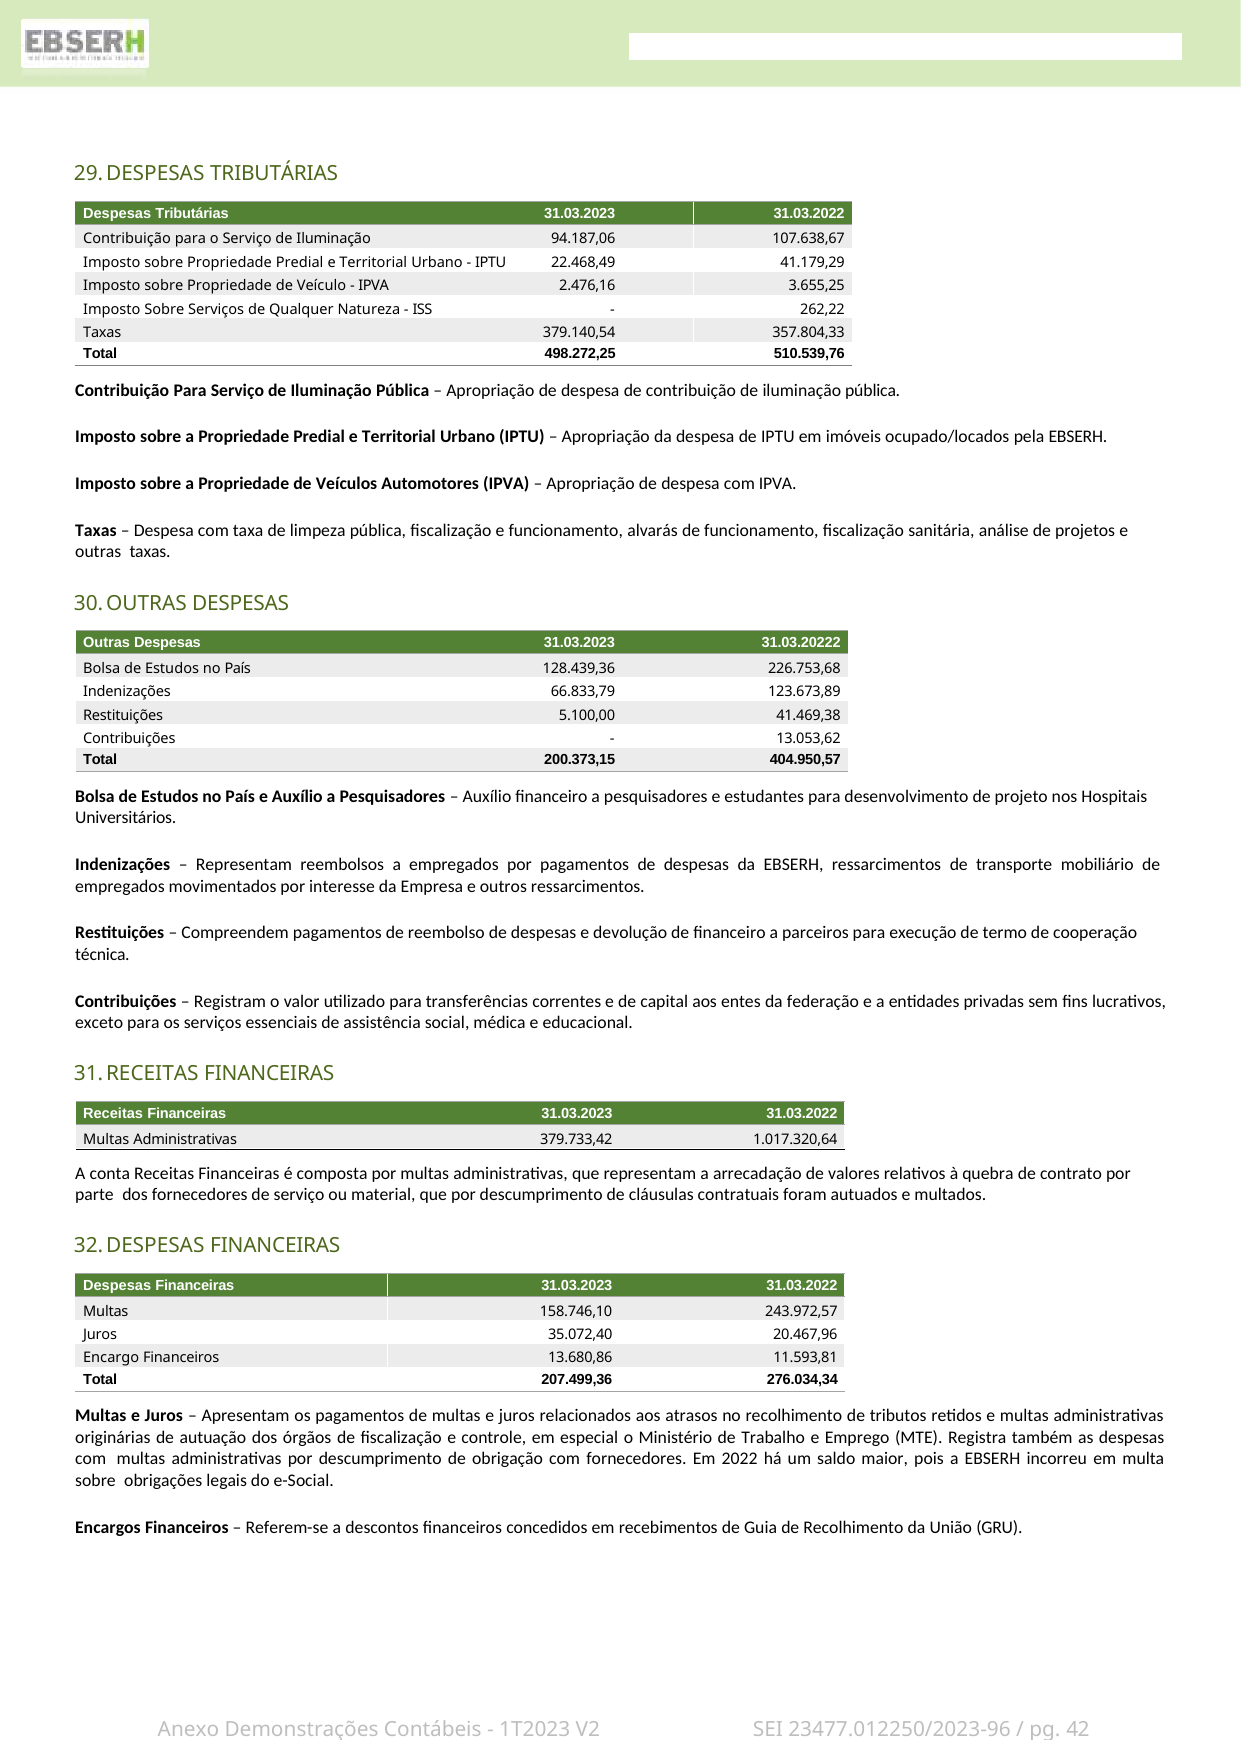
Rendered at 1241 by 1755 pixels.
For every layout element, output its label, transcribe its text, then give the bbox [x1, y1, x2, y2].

text Restituições – Compreendem pagamentos de reembolso de despesas e devolução de financeiro a parceiros para execução de termo de cooperação técnica. [75, 921, 1167, 965]
text Taxas – Despesa com taxa de limpeza pública, fiscalização e funcionamento, alvarás de funcionamento, fiscalização sanitária, análise de projetos e outras taxas. [75, 519, 1167, 562]
table_cell 123.673,89 [687, 678, 848, 701]
table_cell Indenizações [76, 678, 396, 701]
table_cell 498.272,25 [513, 342, 693, 365]
table_cell 20.467,96 [688, 1320, 844, 1344]
table_cell 22.468,49 [513, 248, 693, 272]
table_cell 243.972,57 [688, 1297, 844, 1320]
table_cell Imposto Sobre Serviços de Qualquer Natureza - ISS [75, 295, 513, 318]
text Bolsa de Estudos no País e Auxílio a Pesquisadores – Auxílio financeiro a pesquisadores e estudantes para desenvolvimento de projeto nos Hospitais Universitários. [75, 785, 1241, 828]
table_cell - [513, 295, 693, 318]
table_cell Imposto sobre Propriedade de Veículo - IPVA [75, 272, 513, 295]
table_cell Total [75, 342, 513, 365]
text Indenizações – Representam reembolsos a empregados por pagamentos de despesas da EBSERH, ressarcimentos de transporte mobiliário de empregados movimentados por interesse da Empresa e outros ressarcimentos. [75, 853, 1241, 896]
table_cell 226.753,68 [687, 654, 848, 677]
text Imposto sobre a Propriedade de Veículos Automotores (IPVA) – Apropriação de despesa com IPVA. [75, 472, 1241, 494]
text Contribuições – Registram o valor utilizado para transferências correntes e de capital aos entes da federação e a entidades privadas sem fins lucrativos, exceto para os serviços essenciais de assistência social, médica e educacional. [75, 990, 1167, 1033]
table_cell Restituições [76, 701, 396, 724]
table_cell 41.469,38 [687, 701, 848, 724]
list DESPESAS FINANCEIRAS [74, 1231, 1241, 1259]
table_cell Encargo Financeiros [75, 1344, 387, 1367]
table_header 31.03.2022 [688, 1274, 844, 1296]
table_cell Contribuições [76, 724, 396, 748]
table_cell Total [76, 748, 396, 771]
text Contribuição Para Serviço de Iluminação Pública – Apropriação de despesa de contribuição de iluminação pública. [75, 379, 1241, 401]
table_cell 379.140,54 [513, 318, 693, 342]
table_header 31.03.2022 [694, 202, 852, 224]
table_header Despesas Financeiras [75, 1274, 387, 1296]
list OUTRAS DESPESAS [74, 588, 1241, 616]
table_cell Imposto sobre Propriedade Predial e Territorial Urbano - IPTU [75, 248, 513, 272]
table_cell 379.733,42 [384, 1125, 682, 1148]
table_cell 1.017.320,64 [682, 1125, 844, 1148]
table_cell - [396, 724, 687, 748]
table_cell 13.680,86 [388, 1344, 688, 1367]
table_cell 5.100,00 [396, 701, 687, 724]
table_cell Bolsa de Estudos no País [76, 654, 396, 677]
table_header 31.03.2023 [384, 1102, 682, 1124]
table_cell 510.539,76 [694, 342, 852, 365]
table_header 31.03.2022 [682, 1102, 844, 1124]
table_cell Juros [75, 1320, 387, 1344]
table_cell 200.373,15 [396, 748, 687, 771]
table_cell 41.179,29 [694, 248, 852, 272]
table_header 31.03.20222 [687, 631, 848, 653]
table_cell 158.746,10 [388, 1297, 688, 1320]
list RECEITAS FINANCEIRAS [74, 1058, 1241, 1087]
table_cell Contribuição para o Serviço de Iluminação [75, 225, 513, 248]
table_cell 66.833,79 [396, 678, 687, 701]
table_cell 35.072,40 [388, 1320, 688, 1344]
text Encargos Financeiros – Referem-se a descontos financeiros concedidos em recebimentos de Guia de Recolhimento da União (GRU). [75, 1516, 1241, 1537]
table_cell 11.593,81 [688, 1344, 844, 1367]
table_header 31.03.2023 [513, 202, 693, 224]
table_cell 128.439,36 [396, 654, 687, 677]
table_header 31.03.2023 [396, 631, 687, 653]
table_cell Multas Administrativas [76, 1125, 384, 1148]
text Imposto sobre a Propriedade Predial e Territorial Urbano (IPTU) – Apropriação da despesa de IPTU em imóveis ocupado/locados pela EBSERH. [75, 426, 1241, 447]
table_header 31.03.2023 [388, 1274, 688, 1296]
table_cell 262,22 [694, 295, 852, 318]
text Multas e Juros – Apresentam os pagamentos de multas e juros relacionados aos atrasos no recolhimento de tributos retidos e multas administrativas originárias de autuação dos órgãos de fiscalização e controle, em especial o Ministério de Trabalho e Emprego (MTE). Registra também as despesas com multas administrativas por descumprimento de obrigação com fornecedores. Em 2022 há um saldo maior, pois a EBSERH incorreu em multa sobre obrigações legais do e-Social. [75, 1404, 1166, 1491]
table_cell 3.655,25 [694, 272, 852, 295]
table_cell Multas [75, 1297, 387, 1320]
table_header Receitas Financeiras [76, 1102, 384, 1124]
list DESPESAS TRIBUTÁRIAS [74, 158, 1241, 187]
text A conta Receitas Financeiras é composta por multas administrativas, que representam a arrecadação de valores relativos à quebra de contrato por parte dos fornecedores de serviço ou material, que por descumprimento de cláusulas contratuais foram autuados e multados. [75, 1162, 1167, 1205]
table_cell 2.476,16 [513, 272, 693, 295]
table_cell 276.034,34 [688, 1367, 844, 1391]
table_cell 207.499,36 [388, 1367, 688, 1391]
table_cell 107.638,67 [694, 225, 852, 248]
table_header Outras Despesas [76, 631, 396, 653]
table_cell Taxas [75, 318, 513, 342]
table_cell 404.950,57 [687, 748, 848, 771]
table_header Despesas Tributárias [75, 202, 513, 224]
table_cell 357.804,33 [694, 318, 852, 342]
table_cell 94.187,06 [513, 225, 693, 248]
table_cell 13.053,62 [687, 724, 848, 748]
table_cell Total [75, 1367, 387, 1391]
